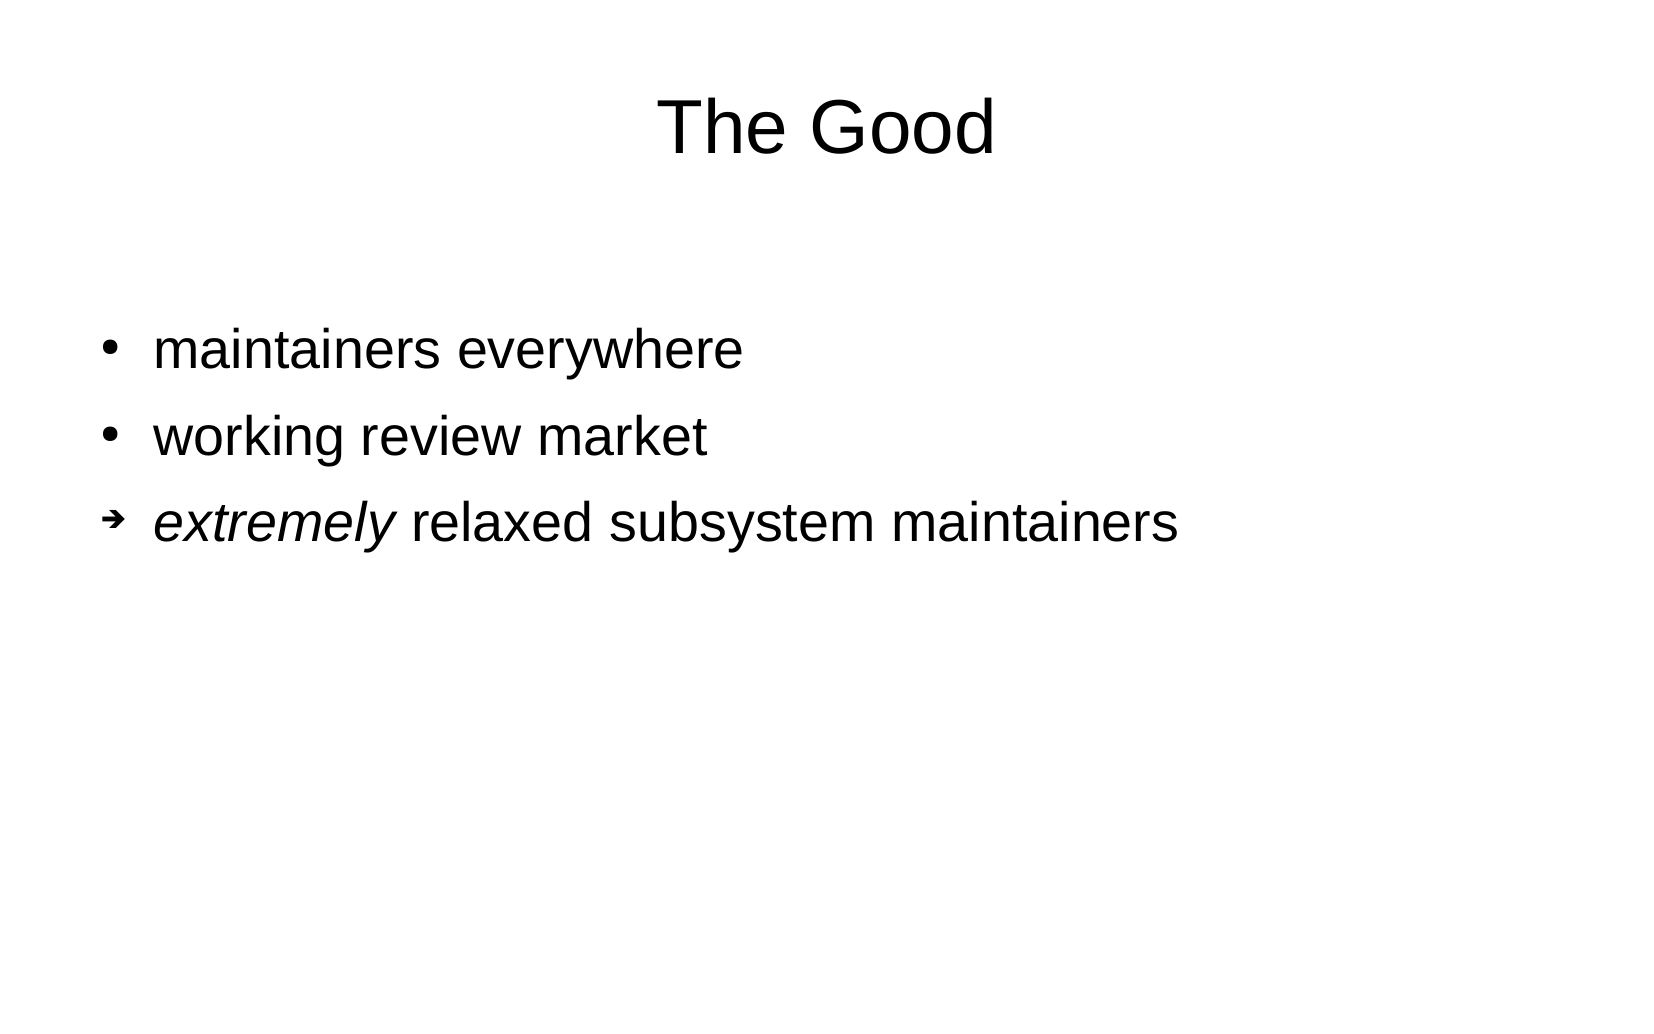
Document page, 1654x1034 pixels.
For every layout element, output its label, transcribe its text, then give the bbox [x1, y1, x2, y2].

list maintainers everywhere working review market extremely relaxed subsystem maintainers [82, 317, 1571, 809]
title The Good [82, 41, 1571, 214]
